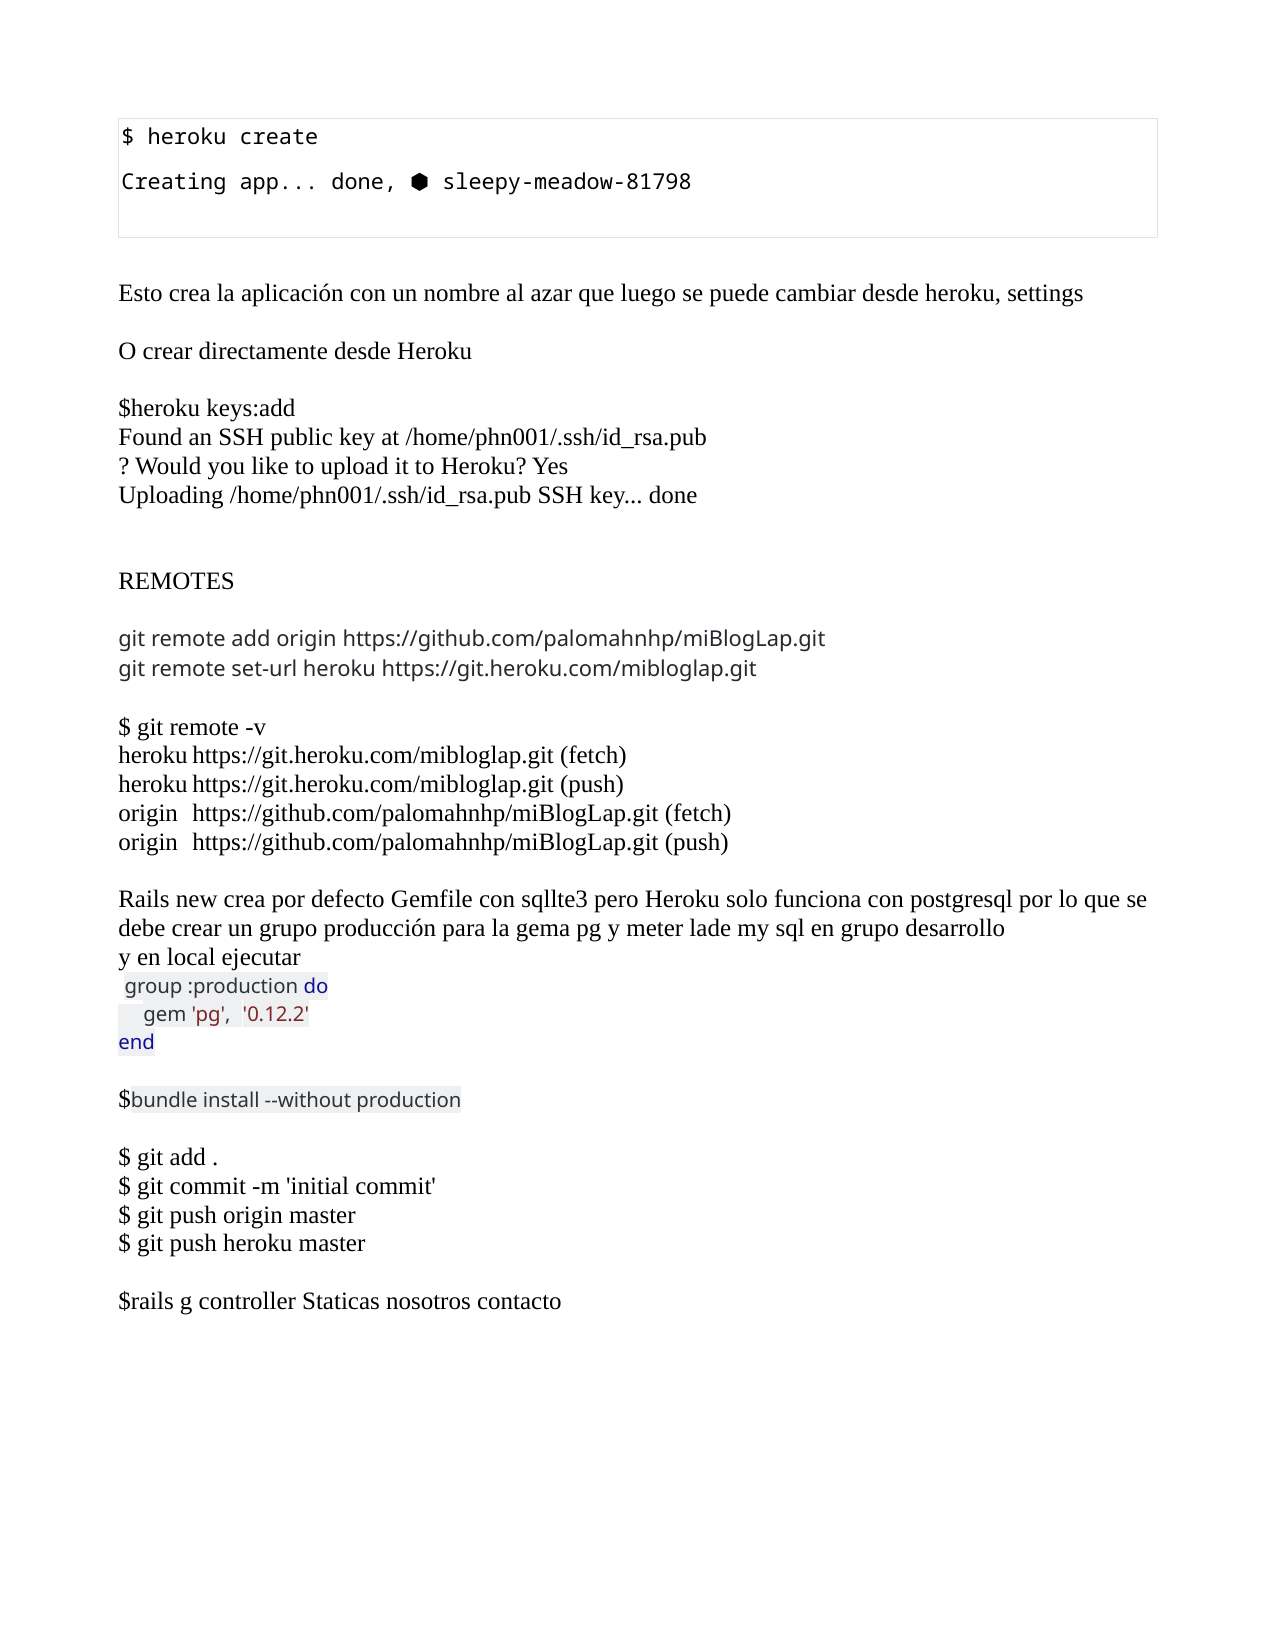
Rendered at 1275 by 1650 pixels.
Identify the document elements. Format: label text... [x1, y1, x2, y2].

text $rails g controller Staticas nosotros contacto [118, 1286, 1157, 1315]
text ? Would you like to upload it to Heroku? Yes [118, 451, 1157, 480]
text Esto crea la aplicación con un nombre al azar que luego se puede cambiar desde heroku, settings [118, 278, 1157, 307]
text group :production do [118, 971, 1157, 1000]
text git remote add origin https://github.com/palomahnhp/miBlogLap.git [118, 623, 1157, 653]
text heroku https://git.heroku.com/mibloglap.git (push) [118, 769, 1157, 798]
text $ git push origin master [118, 1200, 1157, 1228]
text $heroku keys:add [118, 393, 1157, 422]
text $ git push heroku master [118, 1228, 1157, 1257]
text Found an SSH public key at /home/phn001/.ssh/id_rsa.pub [118, 422, 1157, 451]
text $bundle install --without production [118, 1084, 1157, 1113]
text REMOTES [118, 566, 1157, 595]
text Rails new crea por defecto Gemfile con sqllte3 pero Heroku solo funciona con postgresql por lo que se debe crear un grupo producción para la gema pg y meter lade my sql en grupo desarrollo [118, 884, 1157, 942]
text $ git commit -m 'initial commit' [118, 1171, 1157, 1200]
text y en local ejecutar [118, 942, 1157, 971]
text origin https://github.com/palomahnhp/miBlogLap.git (push) [118, 827, 1157, 856]
text Creating app... done, ⬢ sleepy-meadow-81798 [119, 163, 1157, 196]
text Uploading /home/phn001/.ssh/id_rsa.pub SSH key... done [118, 480, 1157, 508]
text end [118, 1028, 1157, 1056]
text $ heroku create [119, 119, 1157, 151]
text $ git add . [118, 1142, 1157, 1171]
text origin https://github.com/palomahnhp/miBlogLap.git (fetch) [118, 798, 1157, 827]
text heroku https://git.heroku.com/mibloglap.git (fetch) [118, 741, 1157, 769]
text git remote set-url heroku https://git.heroku.com/mibloglap.git [118, 653, 1157, 683]
text O crear directamente desde Heroku [118, 336, 1157, 365]
text gem 'pg', '0.12.2' [118, 1000, 1157, 1028]
text $ git remote -v [118, 712, 1157, 741]
